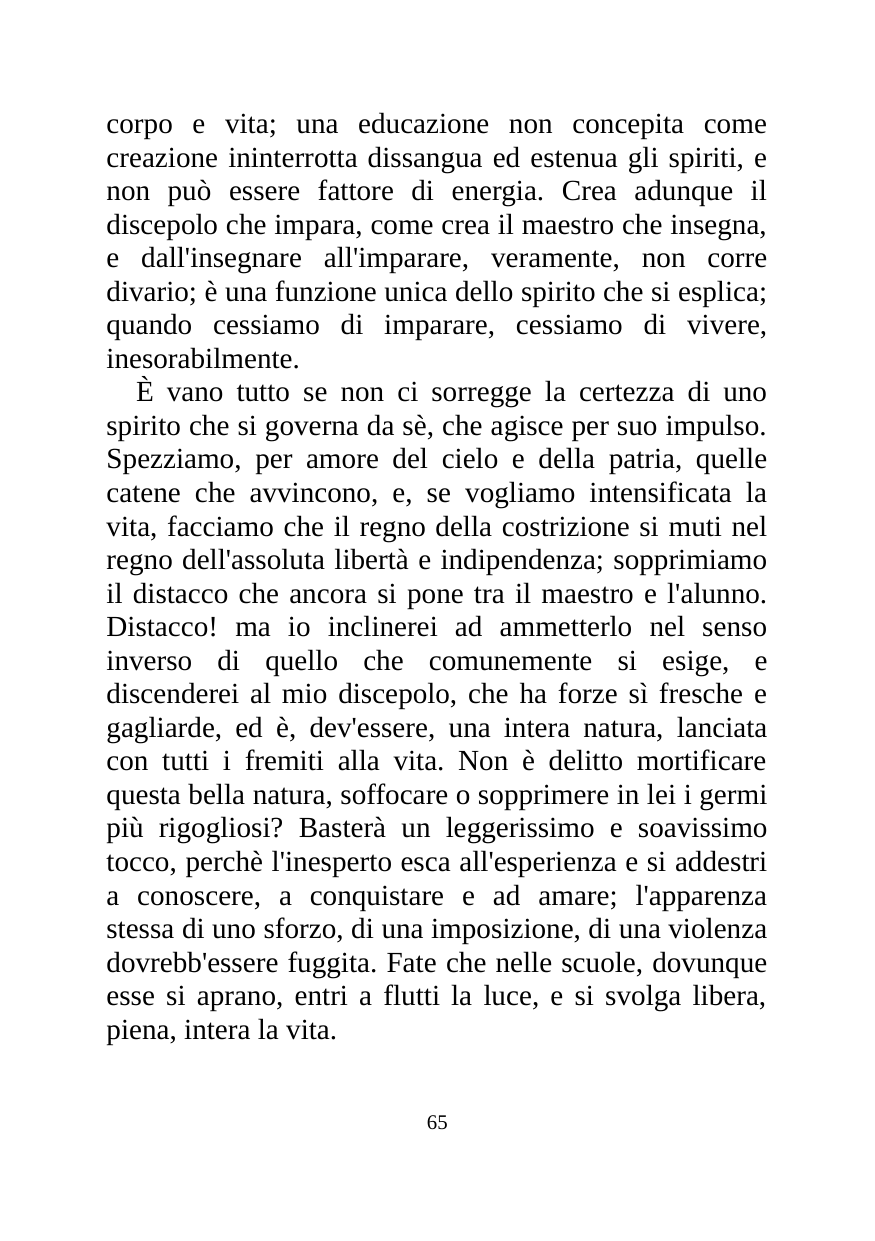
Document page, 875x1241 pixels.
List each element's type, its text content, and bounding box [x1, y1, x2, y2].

text È vano tutto se non ci sorregge la certezza di uno spirito che si governa da sè, che agisce per suo impulso. Spezziamo, per amore del cielo e della patria, quelle catene che avvincono, e, se vogliamo intensificata la vita, facciamo che il regno della costrizione si muti nel regno dell'assoluta libertà e indipendenza; sopprimiamo il distacco che ancora si pone tra il maestro e l'alunno. Distacco! ma io inclinerei ad ammetterlo nel senso inverso di quello che comunemente si esige, e discenderei al mio discepolo, che ha forze sì fresche e gagliarde, ed è, dev'essere, una intera natura, lanciata con tutti i fremiti alla vita. Non è delitto mortificare questa bella natura, soffocare o sopprimere in lei i germi più rigogliosi? Basterà un leggerissimo e soavissimo tocco, perchè l'inesperto esca all'esperienza e si addestri a conoscere, a conquistare e ad amare; l'apparenza stessa di uno sforzo, di una imposizione, di una violenza dovrebb'essere fuggita. Fate che nelle scuole, dovunque esse si aprano, entri a flutti la luce, e si svolga libera, piena, intera la vita. [106, 374, 768, 1045]
text corpo e vita; una educazione non concepita come creazione ininterrotta dissangua ed estenua gli spiriti, e non può essere fattore di energia. Crea adunque il discepolo che impara, come crea il maestro che insegna, e dall'insegnare all'imparare, veramente, non corre divario; è una funzione unica dello spirito che si esplica; quando cessiamo di imparare, cessiamo di vivere, inesorabilmente. [106, 106, 768, 374]
